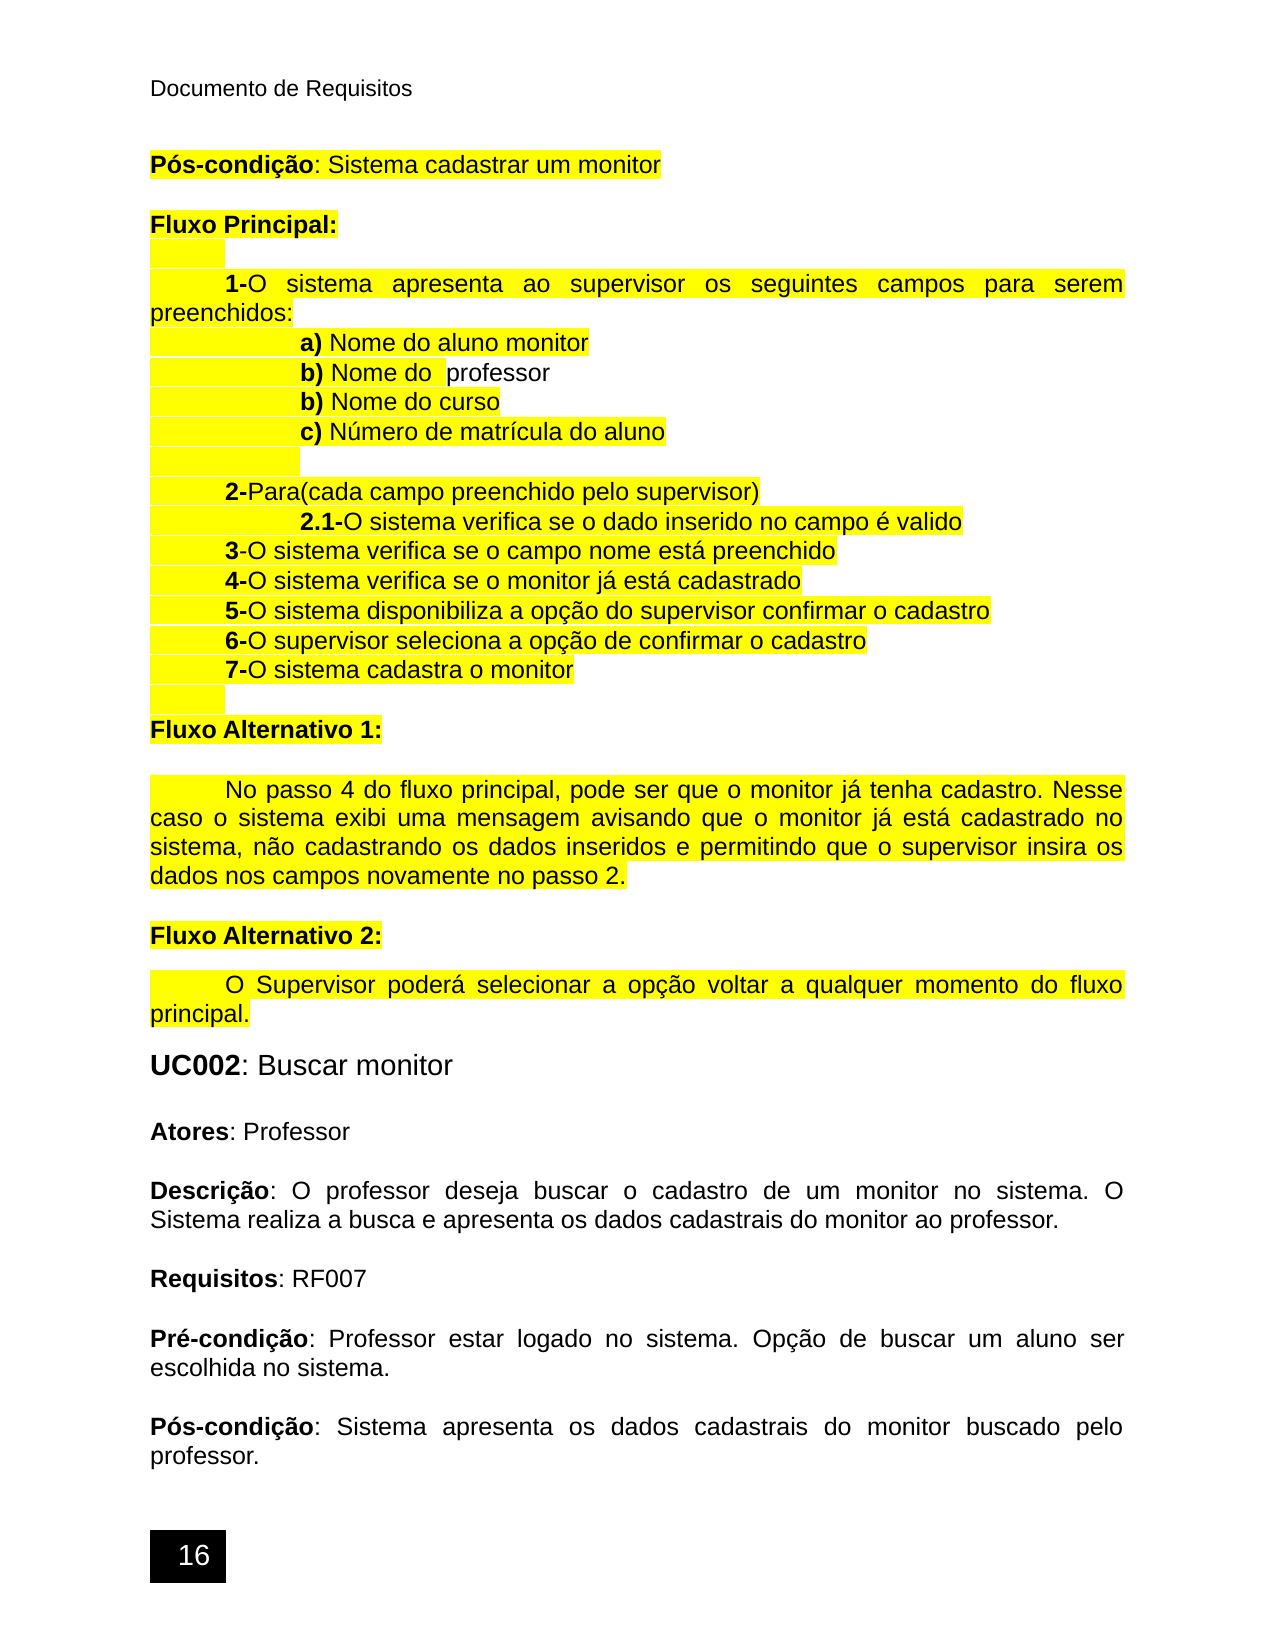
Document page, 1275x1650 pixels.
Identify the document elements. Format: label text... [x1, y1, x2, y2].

text No passo 4 do fluxo principal, pode ser que o monitor já tenha cadastro. Nesse caso o sistema exibi uma mensagem avisando que o monitor já está cadastrado no sistema, não cadastrando os dados inseridos e permitindo que o supervisor insira os dados nos campos novamente no passo 2. [150, 774, 1125, 889]
text 4-O sistema verifica se o monitor já está cadastrado [150, 566, 1125, 595]
text Pós-condição: Sistema cadastrar um monitor [150, 150, 1125, 179]
text O Supervisor poderá selecionar a opção voltar a qualquer momento do fluxo principal. [150, 970, 1125, 1027]
text Fluxo Alternativo 1: [150, 715, 1125, 744]
text Pré-condição: Professor estar logado no sistema. Opção de buscar um aluno ser escolhida no sistema. [150, 1324, 1125, 1382]
text 1-O sistema apresenta ao supervisor os seguintes campos para serem preenchidos: [150, 269, 1125, 327]
text b) Nome do curso [150, 387, 1125, 416]
text b) Nome do professor [150, 357, 1125, 386]
text 3-O sistema verifica se o campo nome está preenchido [150, 536, 1125, 565]
text Fluxo Alternativo 2: [150, 921, 1125, 949]
subtitle UC002: Buscar monitor [150, 1048, 1125, 1082]
text 2.1-O sistema verifica se o dado inserido no campo é valido [150, 506, 1125, 535]
text c) Número de matrícula do aluno [150, 417, 1125, 446]
text Requisitos: RF007 [150, 1264, 1125, 1293]
text 7-O sistema cadastra o monitor [150, 655, 1125, 684]
text 2-Para(cada campo preenchido pelo supervisor) [150, 477, 1125, 505]
text Fluxo Principal: [150, 209, 1125, 238]
text a) Nome do aluno monitor [150, 328, 1125, 356]
text 5-O sistema disponibiliza a opção do supervisor confirmar o cadastro [150, 596, 1125, 624]
text Pós-condição: Sistema apresenta os dados cadastrais do monitor buscado pelo professor. [150, 1412, 1125, 1470]
text Descrição: O professor deseja buscar o cadastro de um monitor no sistema. O Sistema realiza a busca e apresenta os dados cadastrais do monitor ao professor. [150, 1176, 1125, 1234]
text Atores: Professor [150, 1117, 1125, 1145]
text 6-O supervisor seleciona a opção de confirmar o cadastro [150, 626, 1125, 654]
